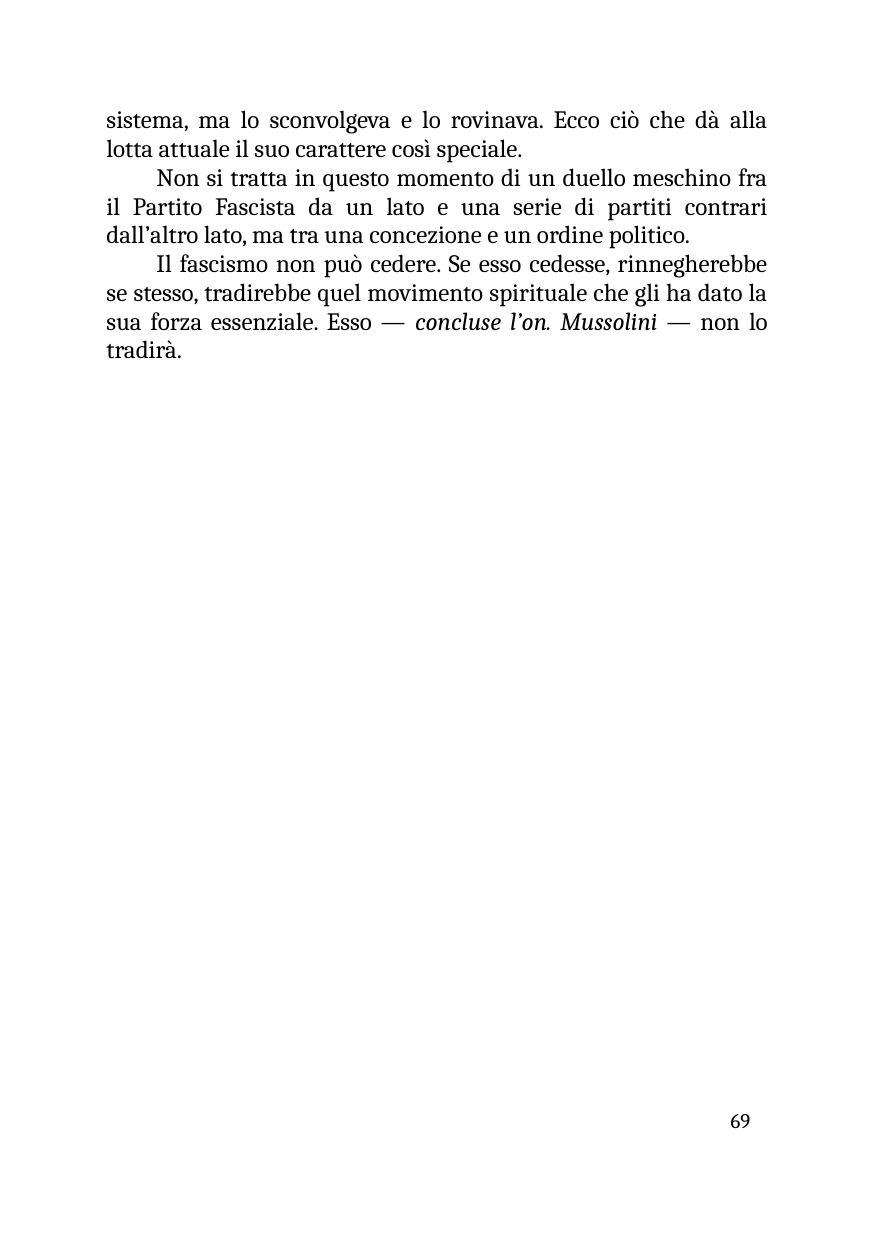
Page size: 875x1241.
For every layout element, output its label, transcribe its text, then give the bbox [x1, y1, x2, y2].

text sistema, ma lo sconvolgeva e lo rovinava. Ecco ciò che dà alla lotta attuale il suo carattere così speciale. [106, 106, 768, 164]
text Il fascismo non può cedere. Se esso cedesse, rinnegherebbe se stesso, tradirebbe quel movimento spirituale che gli ha dato la sua forza essenziale. Esso — concluse l’on. Mussolini — non lo tradirà. [106, 250, 768, 365]
text Non si tratta in questo momento di un duello meschino fra il Partito Fascista da un lato e una serie di partiti contrari dall’altro lato, ma tra una concezione e un ordine politico. [106, 164, 768, 250]
